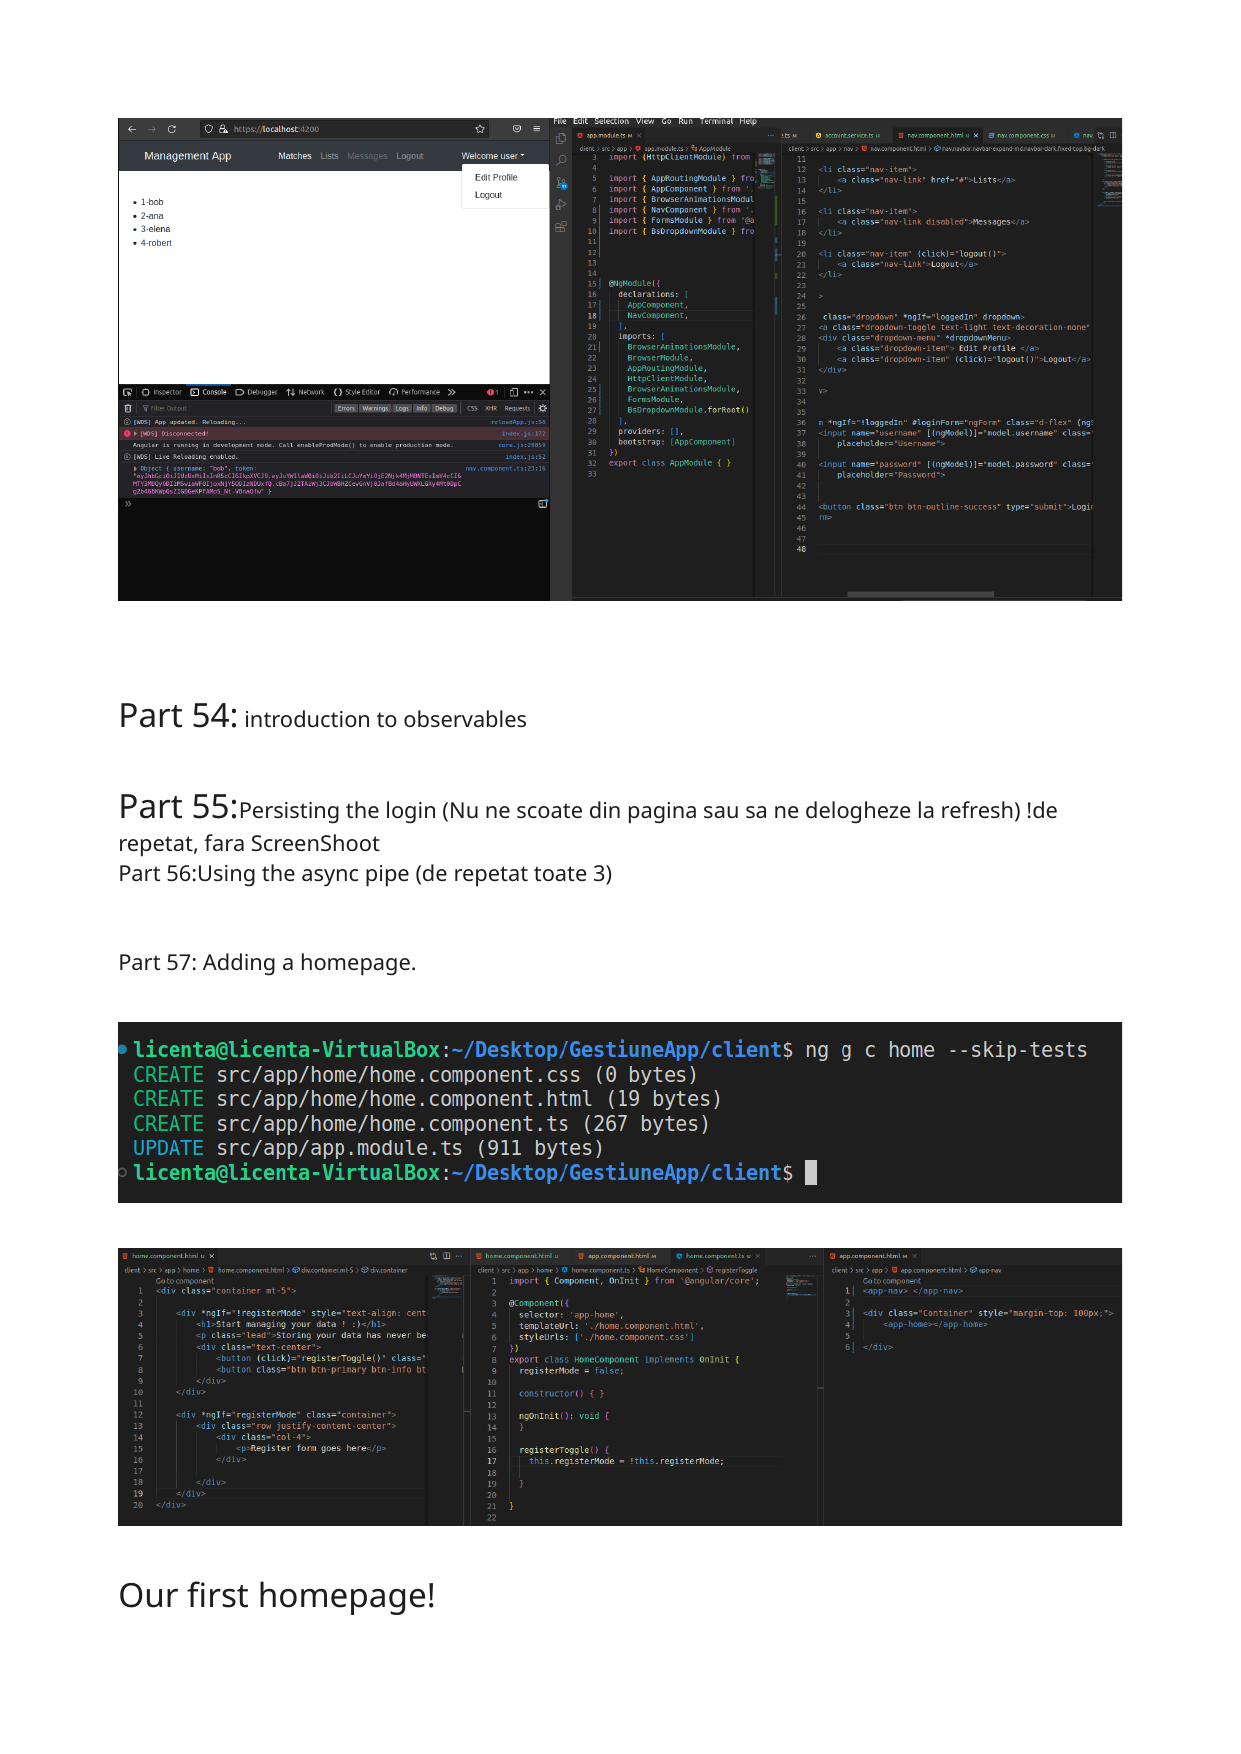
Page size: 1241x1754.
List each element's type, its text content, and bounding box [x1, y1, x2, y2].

text Part 55:Persisting the login (Nu ne scoate din pagina sau sa ne delogheze la refresh) !de repetat, fara ScreenShoot [118, 783, 1122, 858]
picture [118, 118, 1123, 601]
text Part 57: Adding a homepage. [118, 947, 1122, 977]
picture [118, 1248, 1123, 1526]
text Part 56:Using the async pipe (de repetat toate 3) [118, 858, 1122, 888]
text Part 54: introduction to observables [118, 692, 1122, 737]
picture [118, 1022, 1123, 1203]
text Our first homepage! [118, 1571, 1122, 1617]
